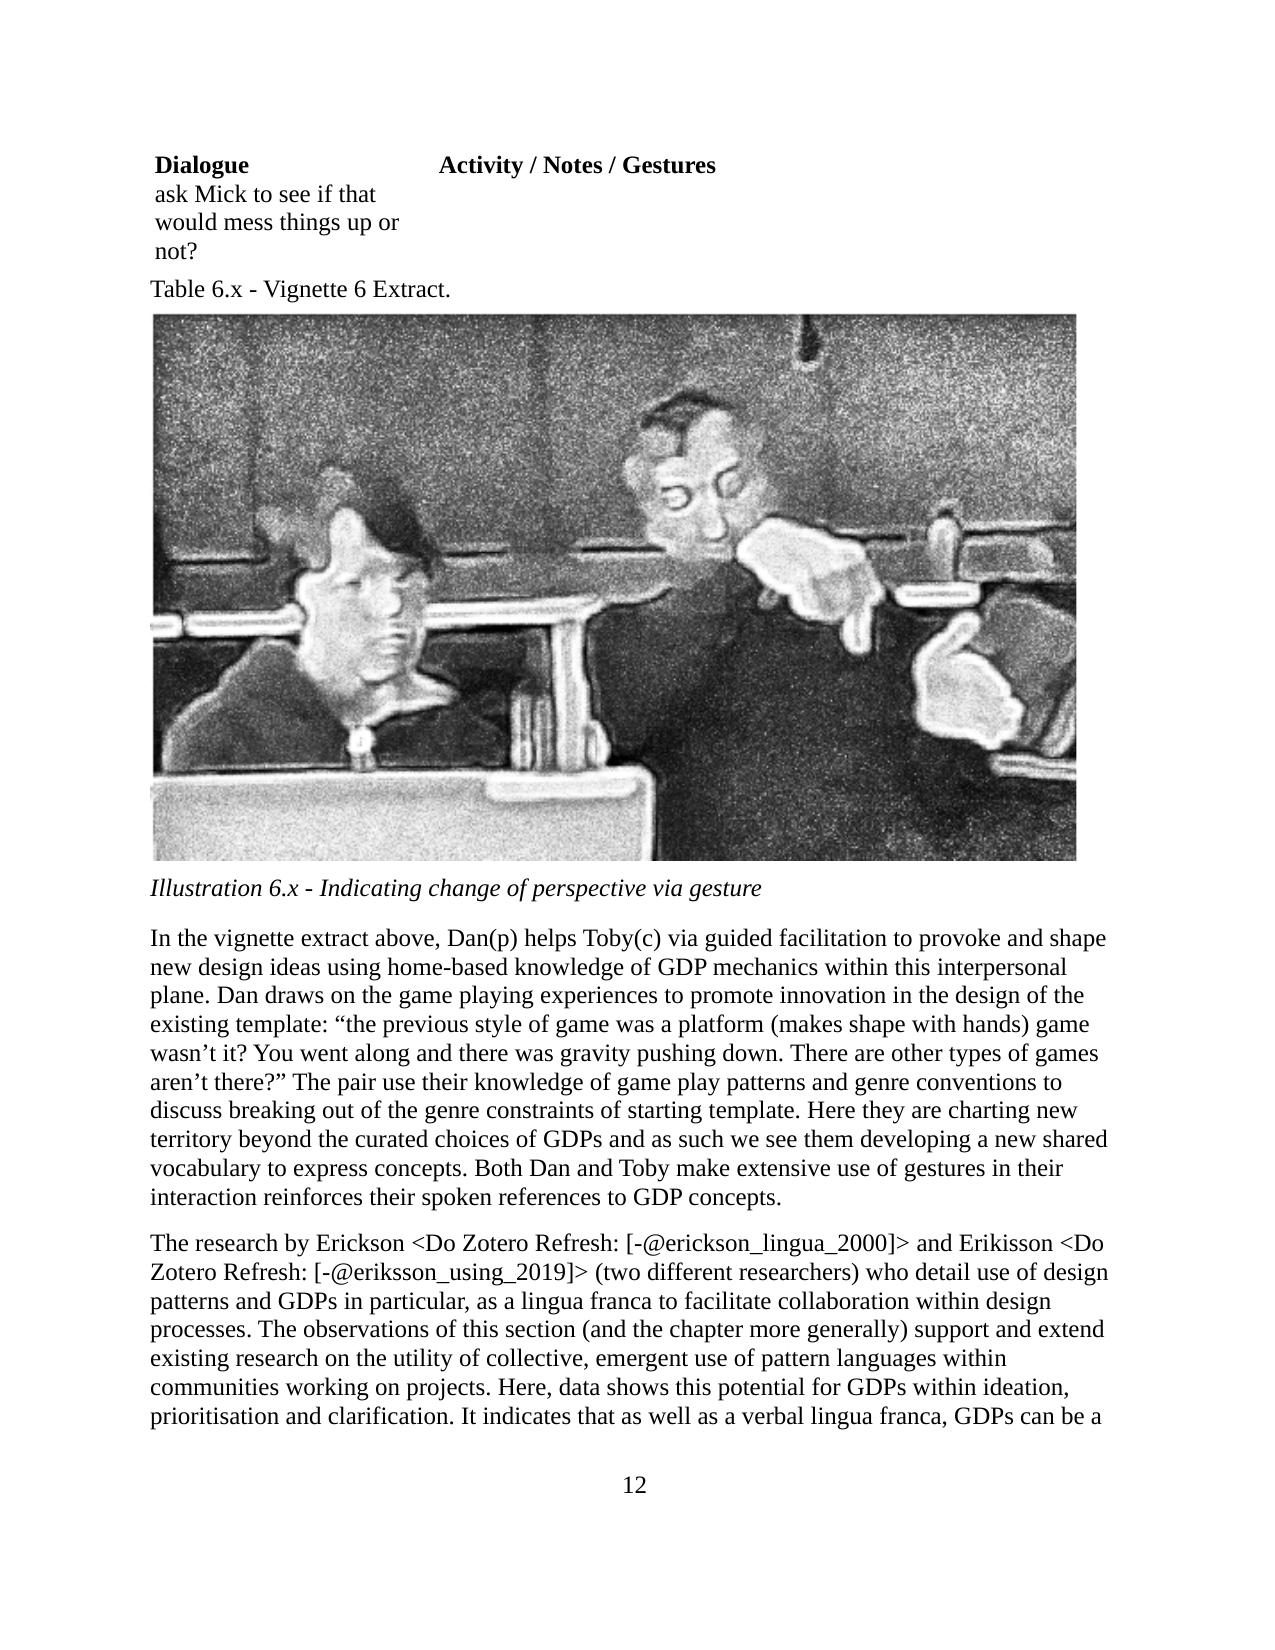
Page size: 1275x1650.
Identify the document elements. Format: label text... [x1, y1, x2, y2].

text The research by Erickson <Do Zotero Refresh: [-@erickson_lingua_2000]> and Erikisson <Do Zotero Refresh: [-@eriksson_using_2019]> (two different researchers) who detail use of design patterns and GDPs in particular, as a lingua franca to facilitate collaboration within design processes. The observations of this section (and the chapter more generally) support and extend existing research on the utility of collective, emergent use of pattern languages within communities working on projects. Here, data shows this potential for GDPs within ideation, prioritisation and clarification. It indicates that as well as a verbal lingua franca, GDPs can be a [150, 1228, 1125, 1429]
text Illustration 6.x - Indicating change of perspective via gesture [150, 873, 1125, 901]
text In the vignette extract above, Dan(p) helps Toby(c) via guided facilitation to provoke and shape new design ideas using home-based knowledge of GDP mechanics within this interpersonal plane. Dan draws on the game playing experiences to promote innovation in the design of the existing template: “the previous style of game was a platform (makes shape with hands) game wasn’t it? You went along and there was gravity pushing down. There are other types of games aren’t there?” The pair use their knowledge of game play patterns and genre conventions to discuss breaking out of the genre constraints of starting template. Here they are charting new territory beyond the curated choices of GDPs and as such we see them developing a new shared vocabulary to express concepts. Both Dan and Toby make extensive use of gestures in their interaction reinforces their spoken references to GDP concepts. [150, 923, 1125, 1210]
table_header Dialogue [150, 150, 434, 179]
text Table 6.x - Vignette 6 Extract. [150, 274, 1125, 303]
table_cell ask Mick to see if that would mess things up or not? [150, 179, 434, 265]
picture [150, 311, 1077, 861]
table_cell [434, 179, 1125, 265]
table_header Activity / Notes / Gestures [434, 150, 1125, 179]
